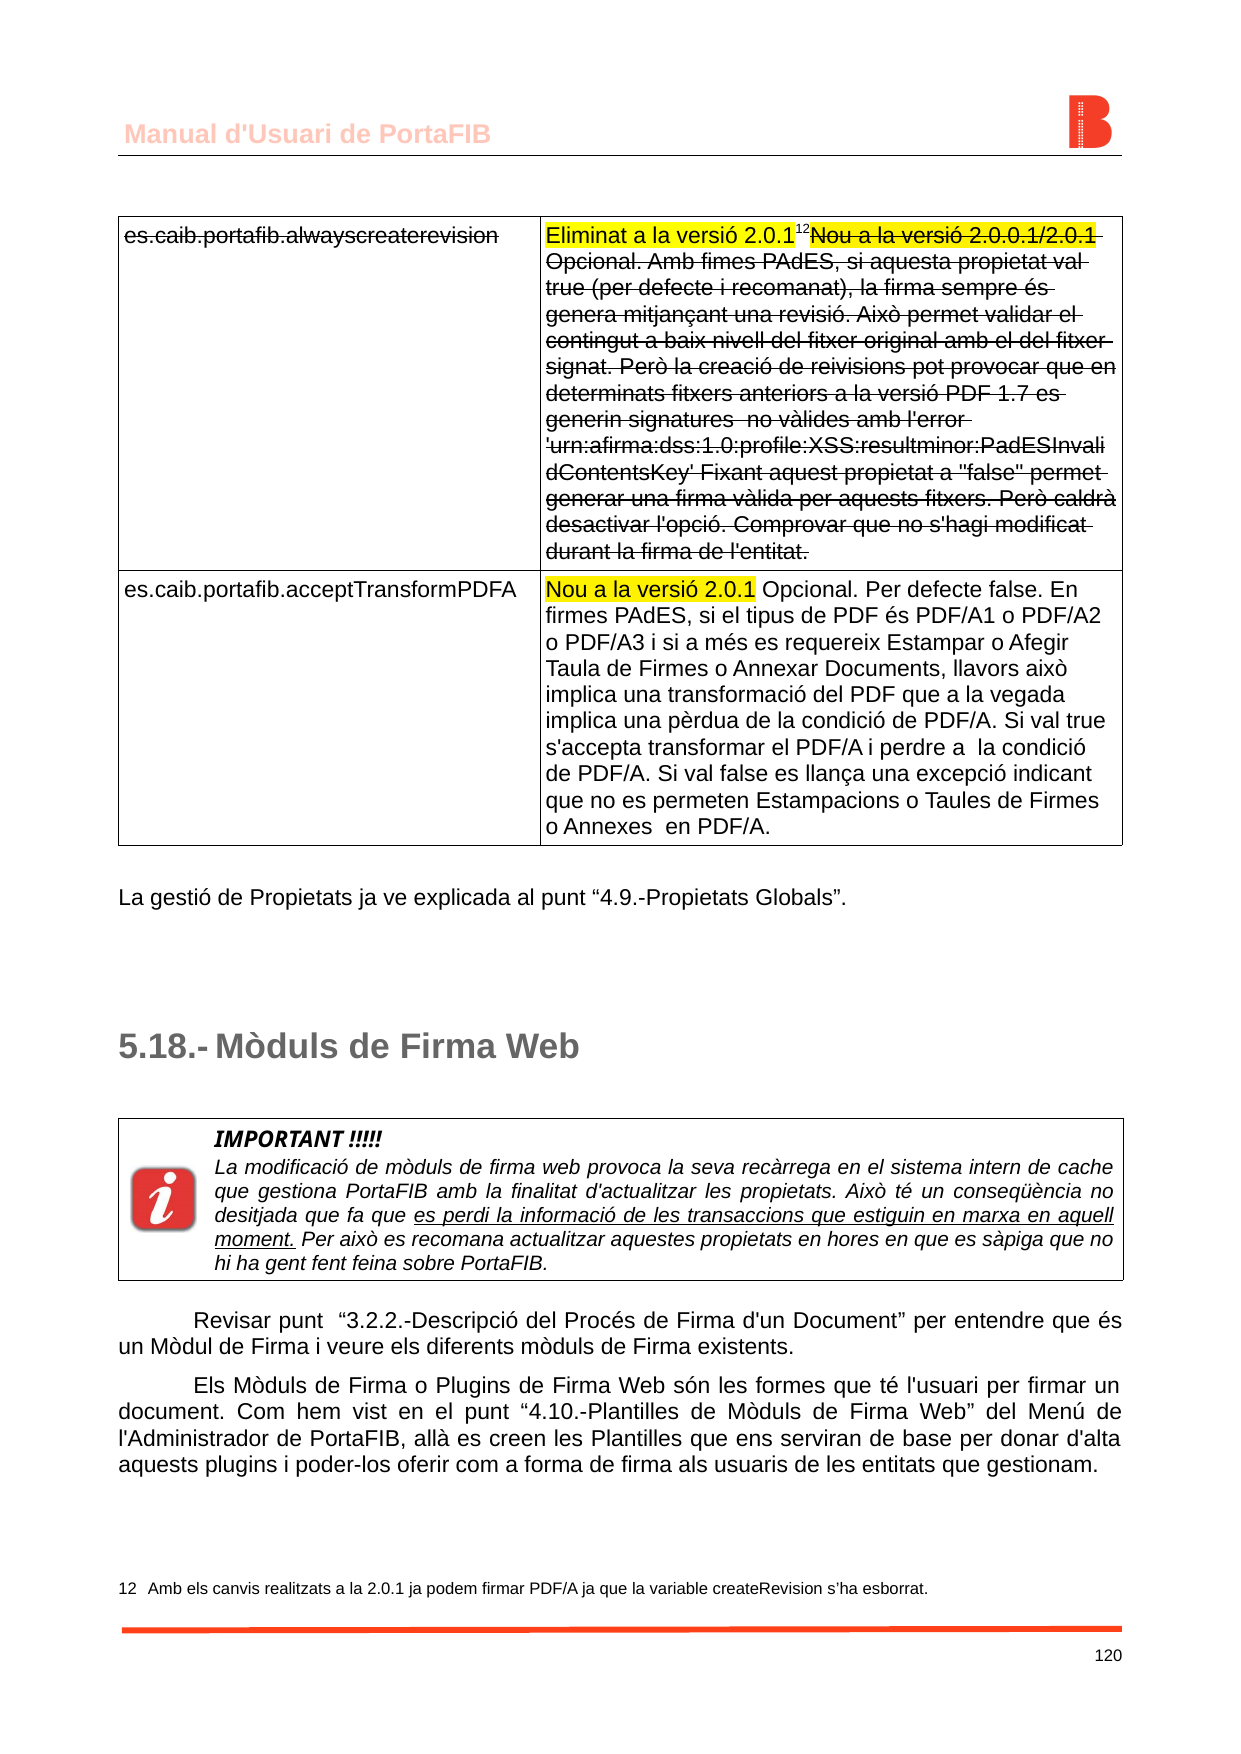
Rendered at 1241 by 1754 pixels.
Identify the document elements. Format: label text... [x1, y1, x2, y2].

table_cell es.caib.portafib.acceptTransformPDFA [119, 571, 540, 845]
text Els Mòduls de Firma o Plugins de Firma Web són les formes que té l'usuari per firmar un document. Com hem vist en el punt “4.10Plantilles de Mòduls de Firma Web” del Menú de l'Administrador de PortaFIB, allà es creen les Plantilles que ens serviran de base per donar d'alta aquests plugins i poder-los oferir com a forma de firma als usuaris de les entitats que gestionam. [118, 1372, 1122, 1477]
table_cell es.caib.portafib.alwayscreaterevision [119, 217, 540, 570]
table_cell Nou a la versió 2.0.1 Opcional. Per defecte false. En firmes PAdES, si el tipus de PDF és PDF/A1 o PDF/A2 o PDF/A3 i si a més es requereix Estampar o Afegir Taula de Firmes o Annexar Documents, llavors això implica una transformació del PDF que a la vegada implica una pèrdua de la condició de PDF/A. Si val true s'accepta transformar el PDF/A i perdre a la condició de PDF/A. Si val false es llança una excepció indicant que no es permeten Estampacions o Taules de Firmes o Annexes en PDF/A. [541, 571, 1122, 845]
text Revisar punt “3.2.2Descripció del Procés de Firma d'un Document” per entendre que és un Mòdul de Firma i veure els diferents mòduls de Firma existents. [118, 1307, 1122, 1359]
table_header [119, 1119, 209, 1280]
picture [1063, 94, 1117, 150]
text La gestió de Propietats ja ve explicada al punt “4.9Propietats Globals”. [118, 884, 1122, 910]
table_header IMPORTANT !!!!! La modificació de mòduls de firma web provoca la seva recàrrega en el sistema intern de cache que gestiona PortaFIB amb la finalitat d'actualitzar les propietats. Això té un conseqüència no desitjada que fa que es perdi la informació de les transaccions que estiguin en marxa en aquell moment. Per això es recomana actualitzar aquestes propietats en hores en que es sàpiga que no hi ha gent fent feina sobre PortaFIB. [209, 1119, 1123, 1280]
table_cell Eliminat a la versió 2.0.1Nou a la versió 2.0.0.1/2.0.1 Opcional. Amb fimes PAdES, si aquesta propietat val true (per defecte i recomanat), la firma sempre és genera mitjançant una revisió. Això permet validar el contingut a baix nivell del fitxer original amb el del fitxer signat. Però la creació de reivisions pot provocar que en determinats fitxers anteriors a la versió PDF 1.7 es generin signatures no vàlides amb l'error 'urn:afirma:dss:1.0:profile:XSS:resultminor:PadESInvalidContentsKey' Fixant aquest propietat a "false" permet generar una firma vàlida per aquests fitxers. Però caldrà desactivar l'opció. Comprovar que no s'hagi modificat durant la firma de l'entitat. [541, 217, 1122, 570]
picture [129, 1165, 198, 1233]
subtitle Mòduls de Firma Web [118, 1026, 1122, 1066]
